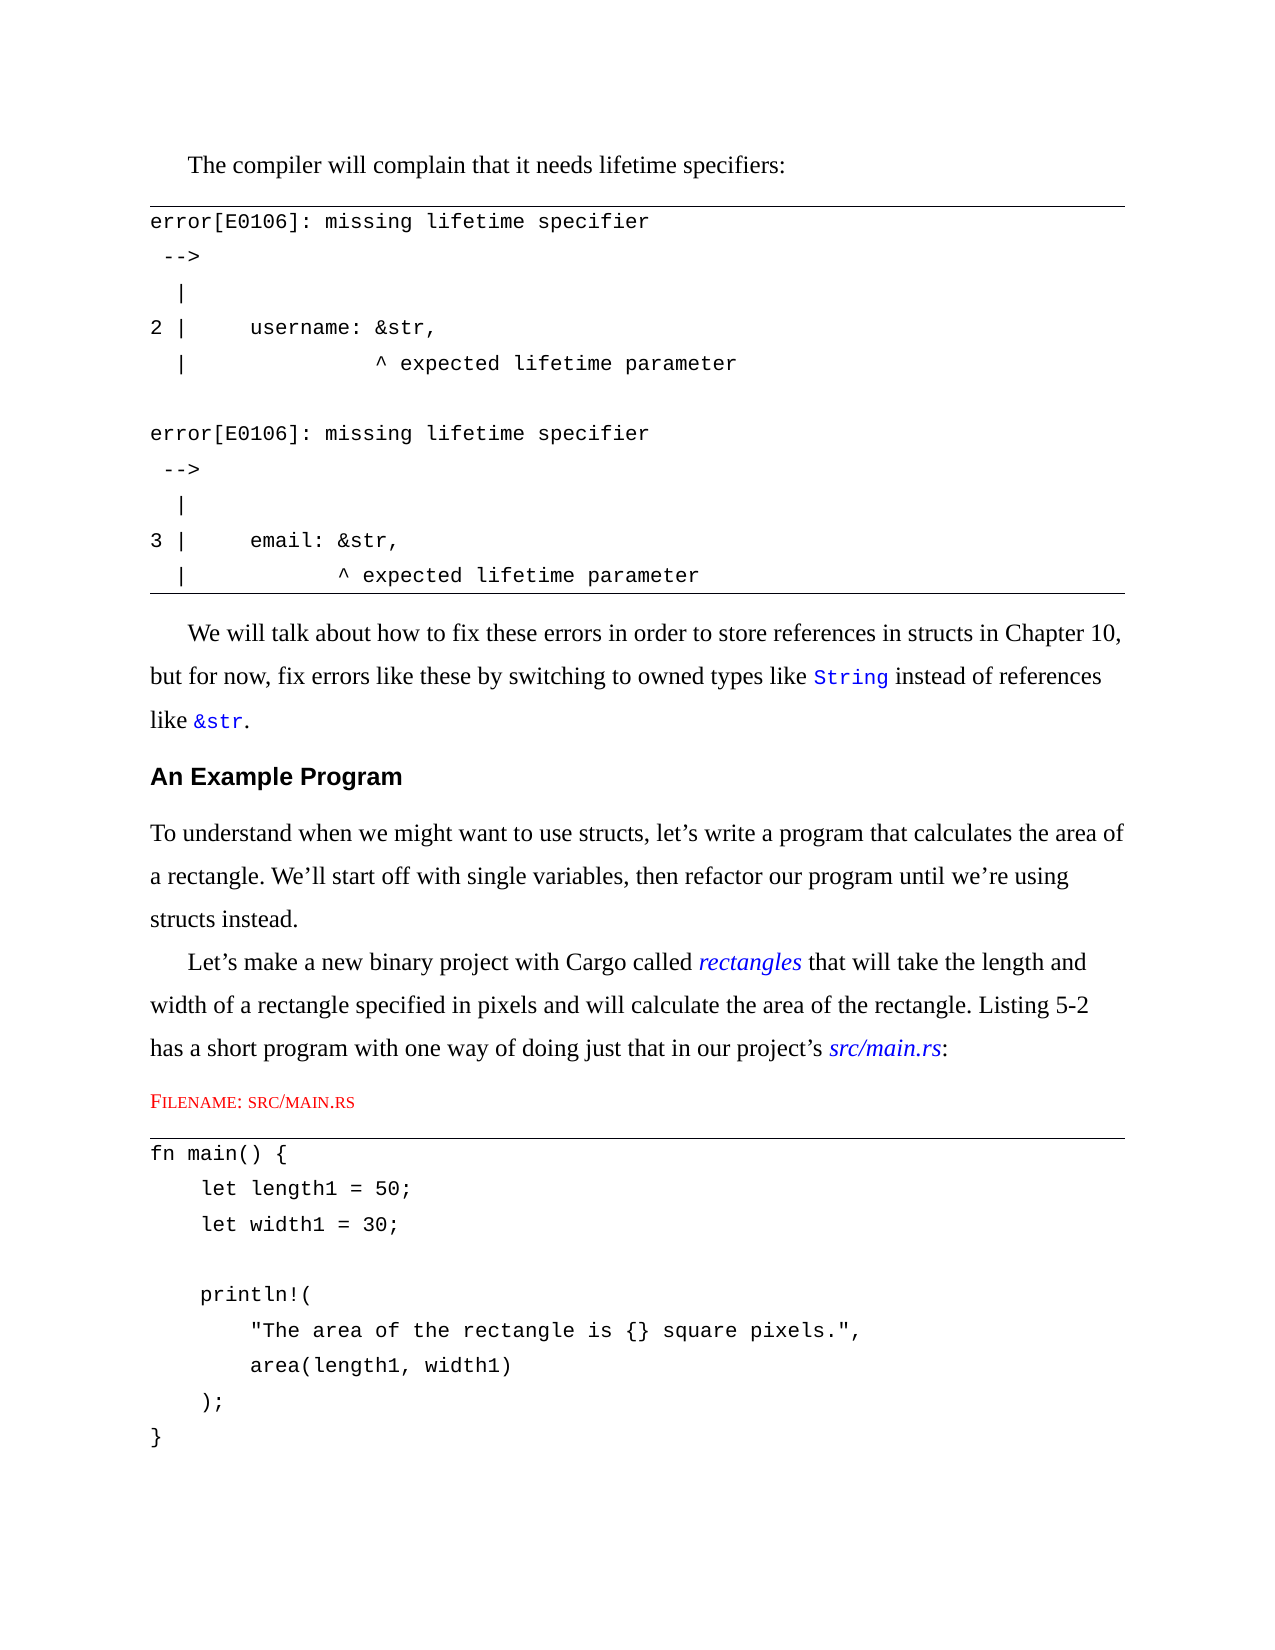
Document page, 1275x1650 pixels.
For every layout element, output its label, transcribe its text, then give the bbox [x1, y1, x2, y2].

text To understand when we might want to use structs, let’s write a program that calculates the area of a rectangle. We’ll start off with single variables, then refactor our program until we’re using structs instead. [150, 818, 1125, 933]
text } [150, 1426, 1125, 1450]
text area(length1, width1) [150, 1355, 1125, 1379]
text We will talk about how to fix these errors in order to store references in structs in Chapter 10, but for now, fix errors like these by switching to owned types like String instead of references like &str. [150, 618, 1125, 735]
text --> [150, 246, 1125, 270]
text 3 | email: &str, [150, 529, 1125, 553]
text --> [150, 459, 1125, 482]
text | [150, 282, 1125, 305]
text error[E0106]: missing lifetime specifier [150, 423, 1125, 447]
text let length1 = 50; [150, 1178, 1125, 1202]
text | [150, 494, 1125, 518]
text Let’s make a new binary project with Cargo called rectangles that will take the length and width of a rectangle specified in pixels and will calculate the area of the rectangle. Listing 5-2 has a short program with one way of doing just that in our project’s src/main.rs: [150, 947, 1125, 1062]
text fn main() { [150, 1139, 1125, 1166]
text Filename: src/main.rs [150, 1089, 1125, 1113]
text An Example Program [150, 762, 1125, 791]
text The compiler will complain that it needs lifetime specifiers: [150, 150, 1125, 179]
text let width1 = 30; [150, 1213, 1125, 1237]
text ); [150, 1391, 1125, 1414]
text | ^ expected lifetime parameter [150, 352, 1125, 376]
text println!( [150, 1284, 1125, 1308]
text 2 | username: &str, [150, 317, 1125, 341]
text "The area of the rectangle is {} square pixels.", [150, 1320, 1125, 1343]
text | ^ expected lifetime parameter [150, 565, 1125, 593]
text error[E0106]: missing lifetime specifier [150, 207, 1125, 234]
